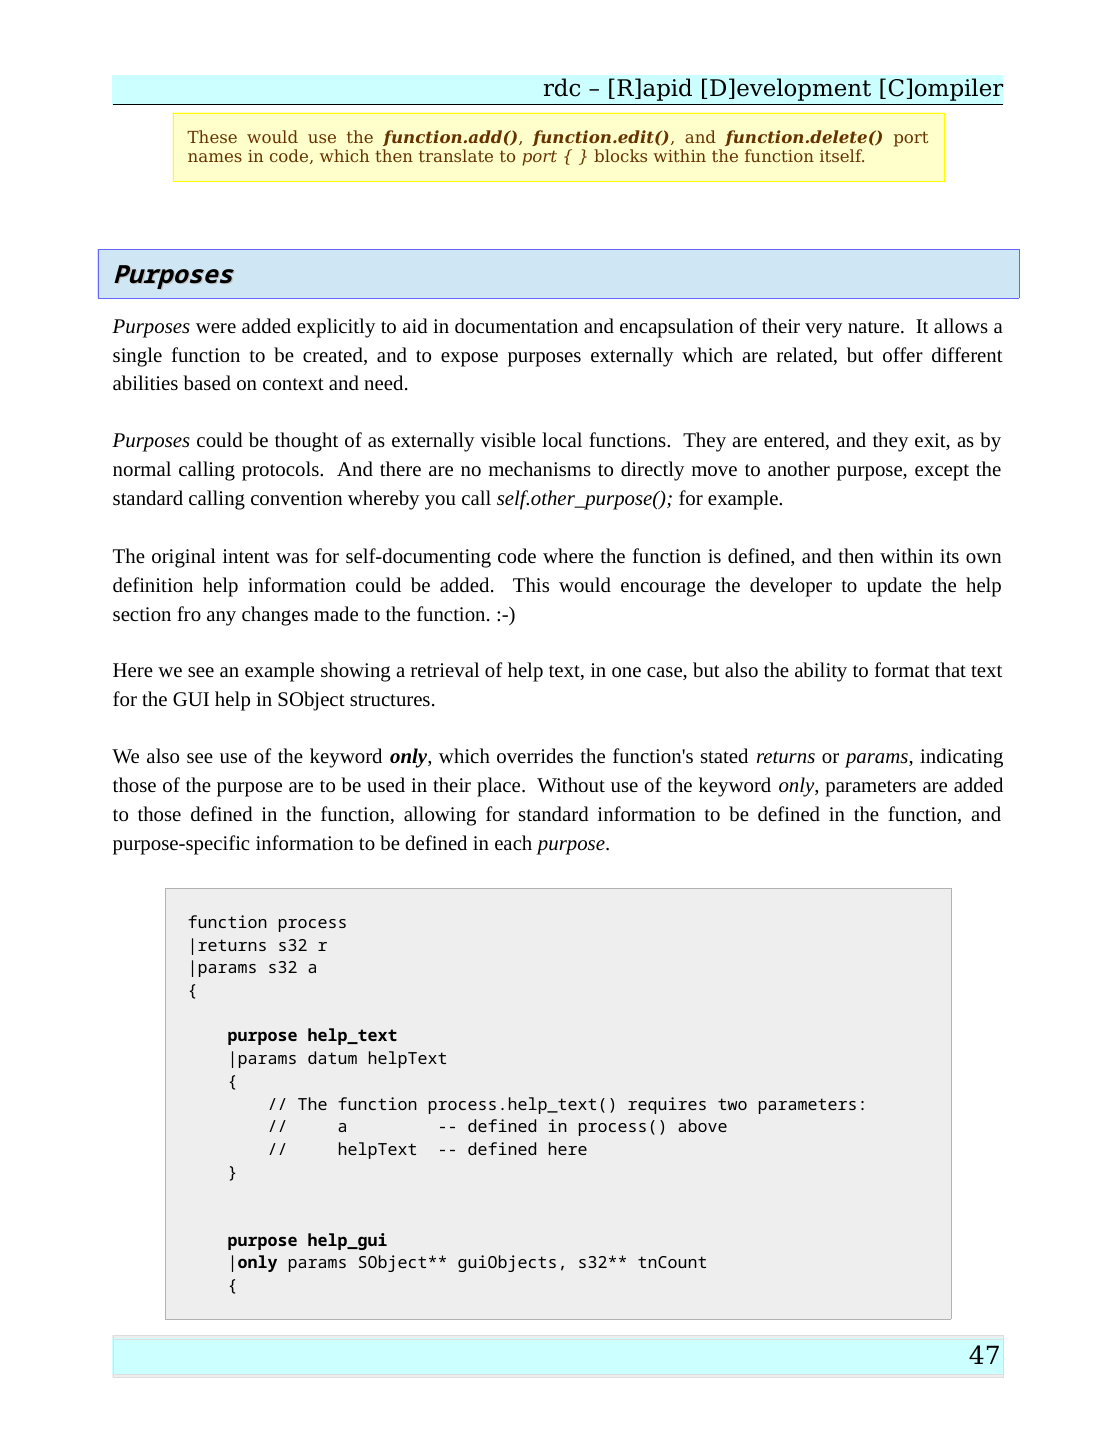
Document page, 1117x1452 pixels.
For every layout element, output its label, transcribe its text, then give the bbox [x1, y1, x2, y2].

text Purposes could be thought of as externally visible local functions. They are entered, and they exit, as by normal calling protocols. And there are no mechanisms to directly move to another purpose, except the standard calling convention whereby you call self.other_purpose(); for example. The original intent was for self-documenting code where the function is defined, and then within its own definition help information could be added. This would encourage the developer to update the help section fro any changes made to the function. :-) [112, 428, 1003, 626]
text function process |returns s32 r |params s32 a { purpose help_text |params datum helpText { // The function process.help_text() requires two parameters: // a -- defined in process() above // helpText -- defined here } purpose help_gui |only params SObject** guiObjects, s32** tnCount { [166, 889, 951, 1319]
text These would use the function.add(), function.edit(), and function.delete() port names in code, which then translate to port { } blocks within the function itself. [174, 114, 944, 181]
subtitle Purposes [99, 250, 1019, 298]
text Purposes were added explicitly to aid in documentation and encapsulation of their very nature. It allows a single function to be created, and to expose purposes externally which are related, but offer different abilities based on context and need. [112, 314, 1003, 395]
text We also see use of the keyword only, which overrides the function's stated returns or params, indicating those of the purpose are to be used in their place. Without use of the keyword only, parameters are added to those defined in the function, allowing for standard information to be defined in the function, and purpose-specific information to be defined in each purpose. [112, 744, 1003, 855]
text Here we see an example showing a retrieval of help text, in one case, but also the ability to format that text for the GUI help in SObject structures. [112, 658, 1003, 711]
